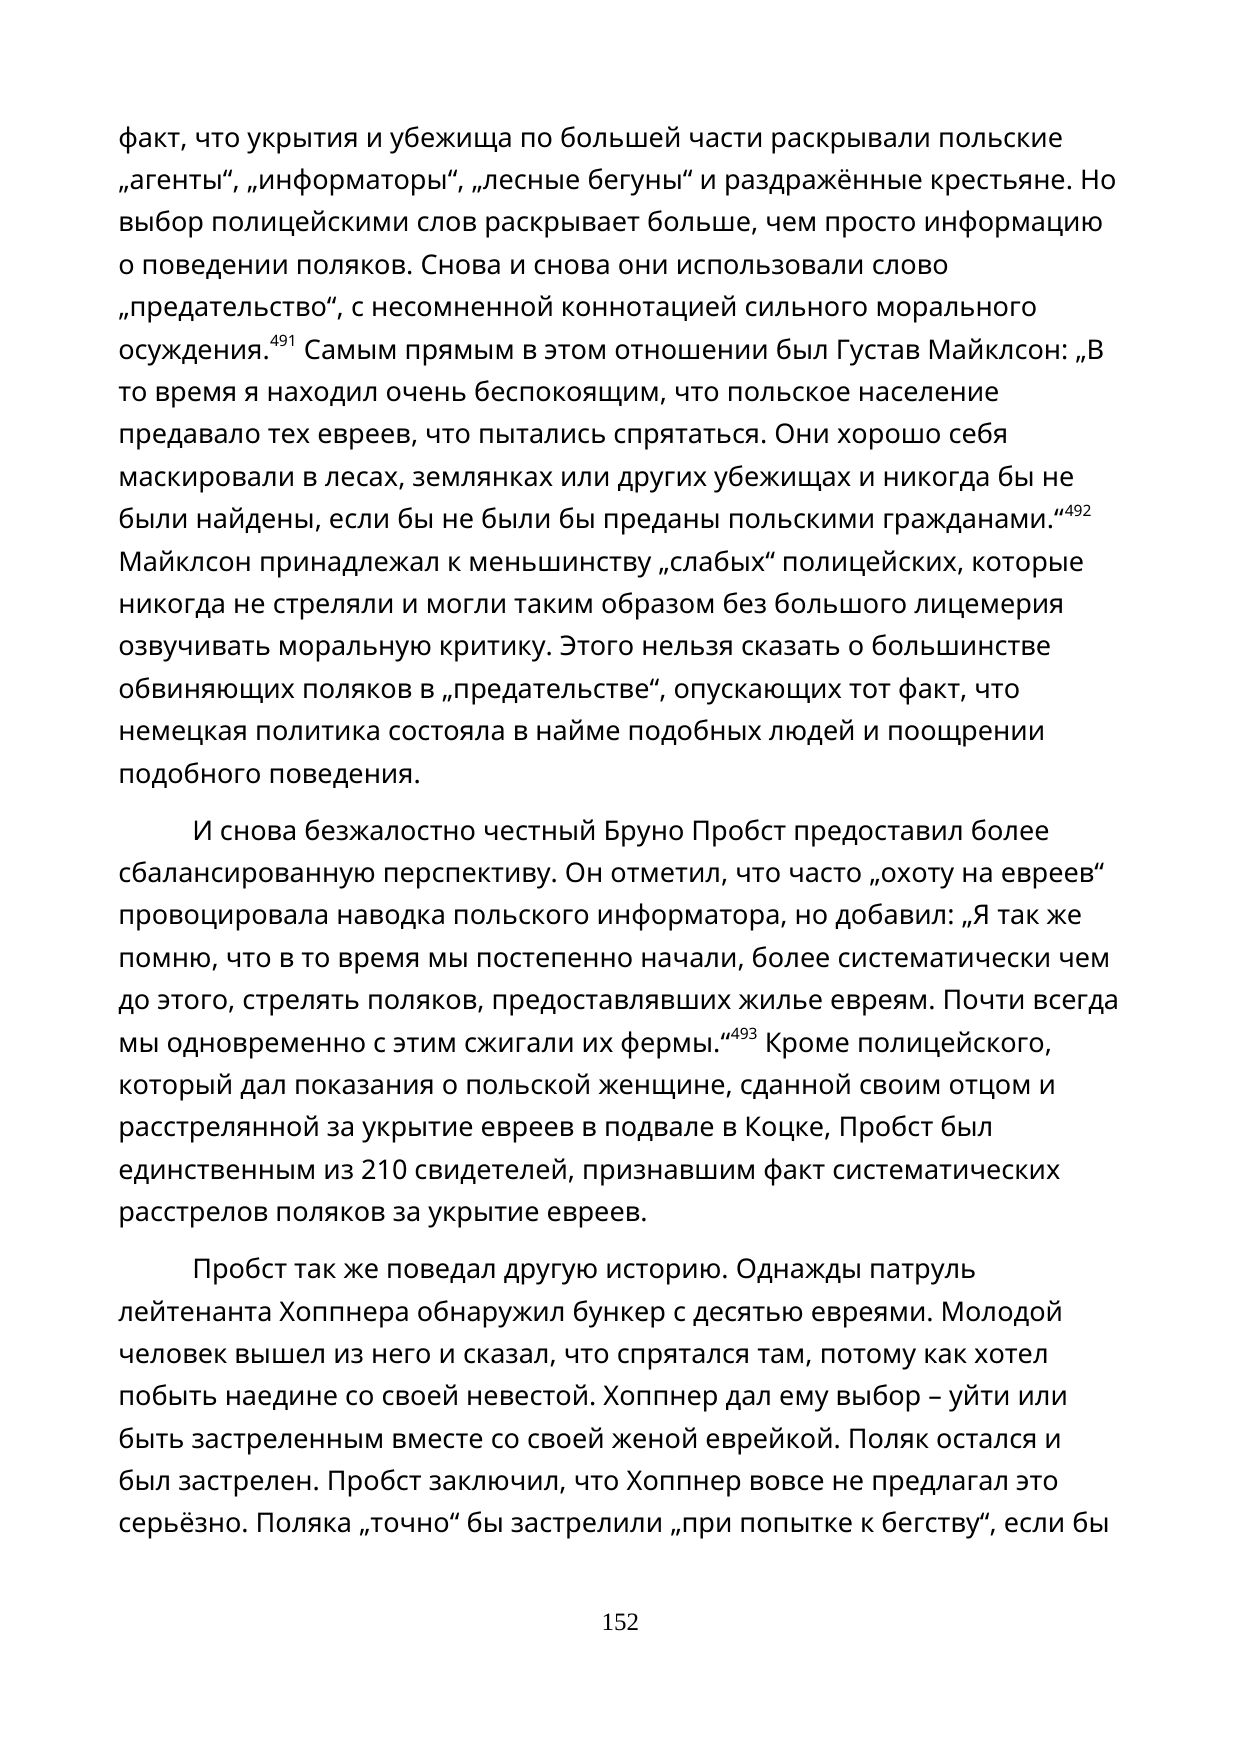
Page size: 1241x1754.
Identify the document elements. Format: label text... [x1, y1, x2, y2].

text И снова безжалостно честный Бруно Пробст предоставил более сбалансированную перспективу. Он отметил, что часто „охоту на евреев“ провоцировала наводка польского информатора, но добавил: „Я так же помню, что в то время мы постепенно начали, более систематически чем до этого, стрелять поляков, предоставлявших жилье евреям. Почти всегда мы одновременно с этим сжигали их фермы.“ Кроме полицейского, который дал показания о польской женщине, сданной своим отцом и расстрелянной за укрытие евреев в подвале в Коцке, Пробст был единственным из 210 свидетелей, признавшим факт систематических расстрелов поляков за укрытие евреев. [118, 811, 1122, 1229]
text факт, что укрытия и убежища по большей части раскрывали польские „агенты“, „информаторы“, „лесные бегуны“ и раздражённые крестьяне. Но выбор полицейскими слов раскрывает больше, чем просто информацию о поведении поляков. Снова и снова они использовали слово „предательство“, с несомненной коннотацией сильного морального осуждения. Самым прямым в этом отношении был Густав Майклсон: „В то время я находил очень беспокоящим, что польское население предавало тех евреев, что пытались спрятаться. Они хорошо себя маскировали в лесах, землянках или других убежищах и никогда бы не были найдены, если бы не были бы преданы польскими гражданами.“ Майклсон принадлежал к меньшинству „слабых“ полицейских, которые никогда не стреляли и могли таким образом без большого лицемерия озвучивать моральную критику. Этого нельзя сказать о большинстве обвиняющих поляков в „предательстве“, опускающих тот факт, что немецкая политика состояла в найме подобных людей и поощрении подобного поведения. [118, 118, 1122, 791]
text Пробст так же поведал другую историю. Однажды патруль лейтенанта Хоппнера обнаружил бункер с десятью евреями. Молодой человек вышел из него и сказал, что спрятался там, потому как хотел побыть наедине со своей невестой. Хоппнер дал ему выбор – уйти или быть застреленным вместе со своей женой еврейкой. Поляк остался и был застрелен. Пробст заключил, что Хоппнер вовсе не предлагал это серьёзно. Поляка „точно“ бы застрелили „при попытке к бегству“, если бы [118, 1249, 1122, 1541]
